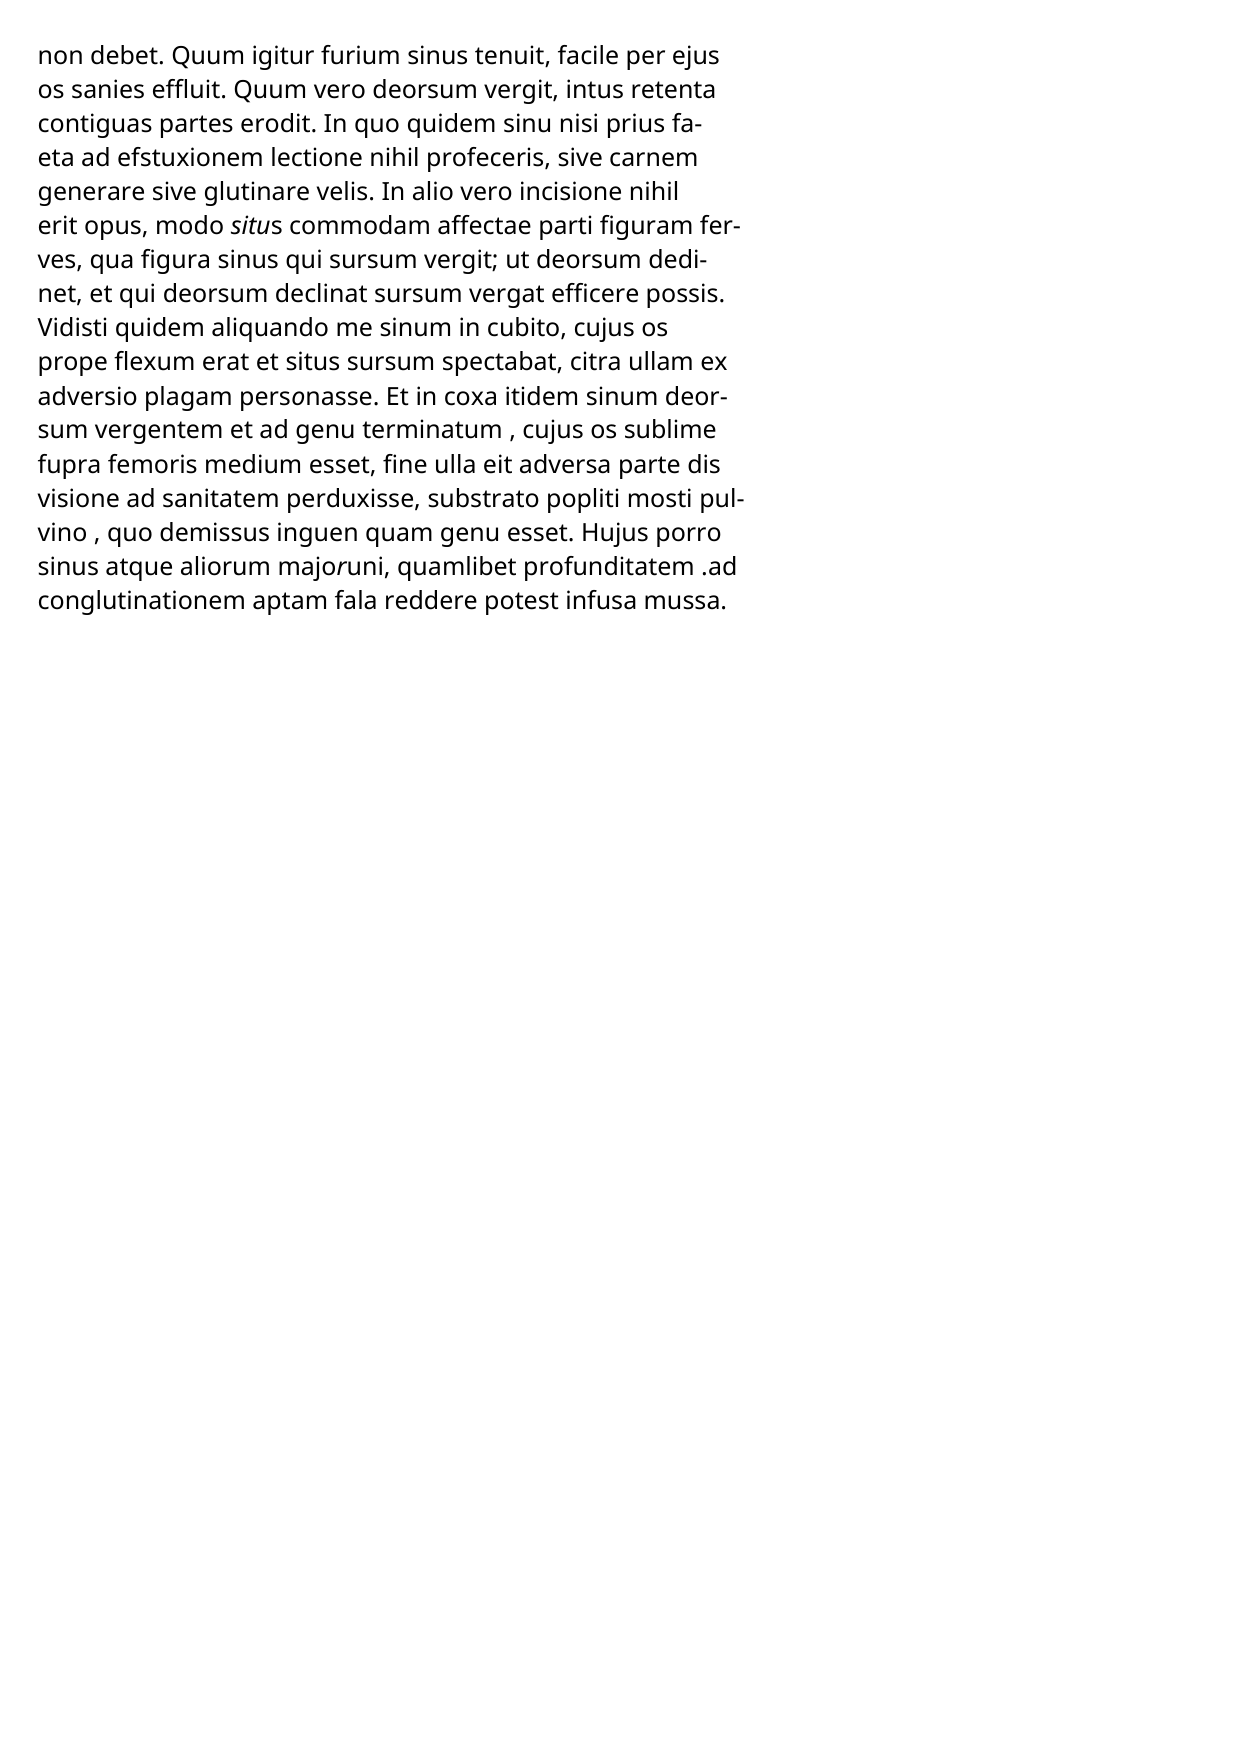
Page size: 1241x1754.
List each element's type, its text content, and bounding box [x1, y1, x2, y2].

text non debet. Quum igitur furium sinus tenuit, facile per ejus os sanies effluit. Quum vero deorsum vergit, intus retenta contiguas partes erodit. In quo quidem sinu nisi prius fa- eta ad efstuxionem lectione nihil profeceris, sive carnem generare sive glutinare velis. In alio vero incisione nihil erit opus, modo situs commodam affectae parti figuram fer- ves, qua figura sinus qui sursum vergit; ut deorsum dedi- net, et qui deorsum declinat sursum vergat efficere possis. Vidisti quidem aliquando me sinum in cubito, cujus os prope flexum erat et situs sursum spectabat, citra ullam ex adversio plagam personasse. Et in coxa itidem sinum deor- sum vergentem et ad genu terminatum , cujus os sublime fupra femoris medium esset, fine ulla eit adversa parte dis visione ad sanitatem perduxisse, substrato popliti mosti pul- vino , quo demissus inguen quam genu esset. Hujus porro sinus atque aliorum majoruni, quamlibet profunditatem .ad conglutinationem aptam fala reddere potest infusa mussa. [37, 37, 1203, 617]
